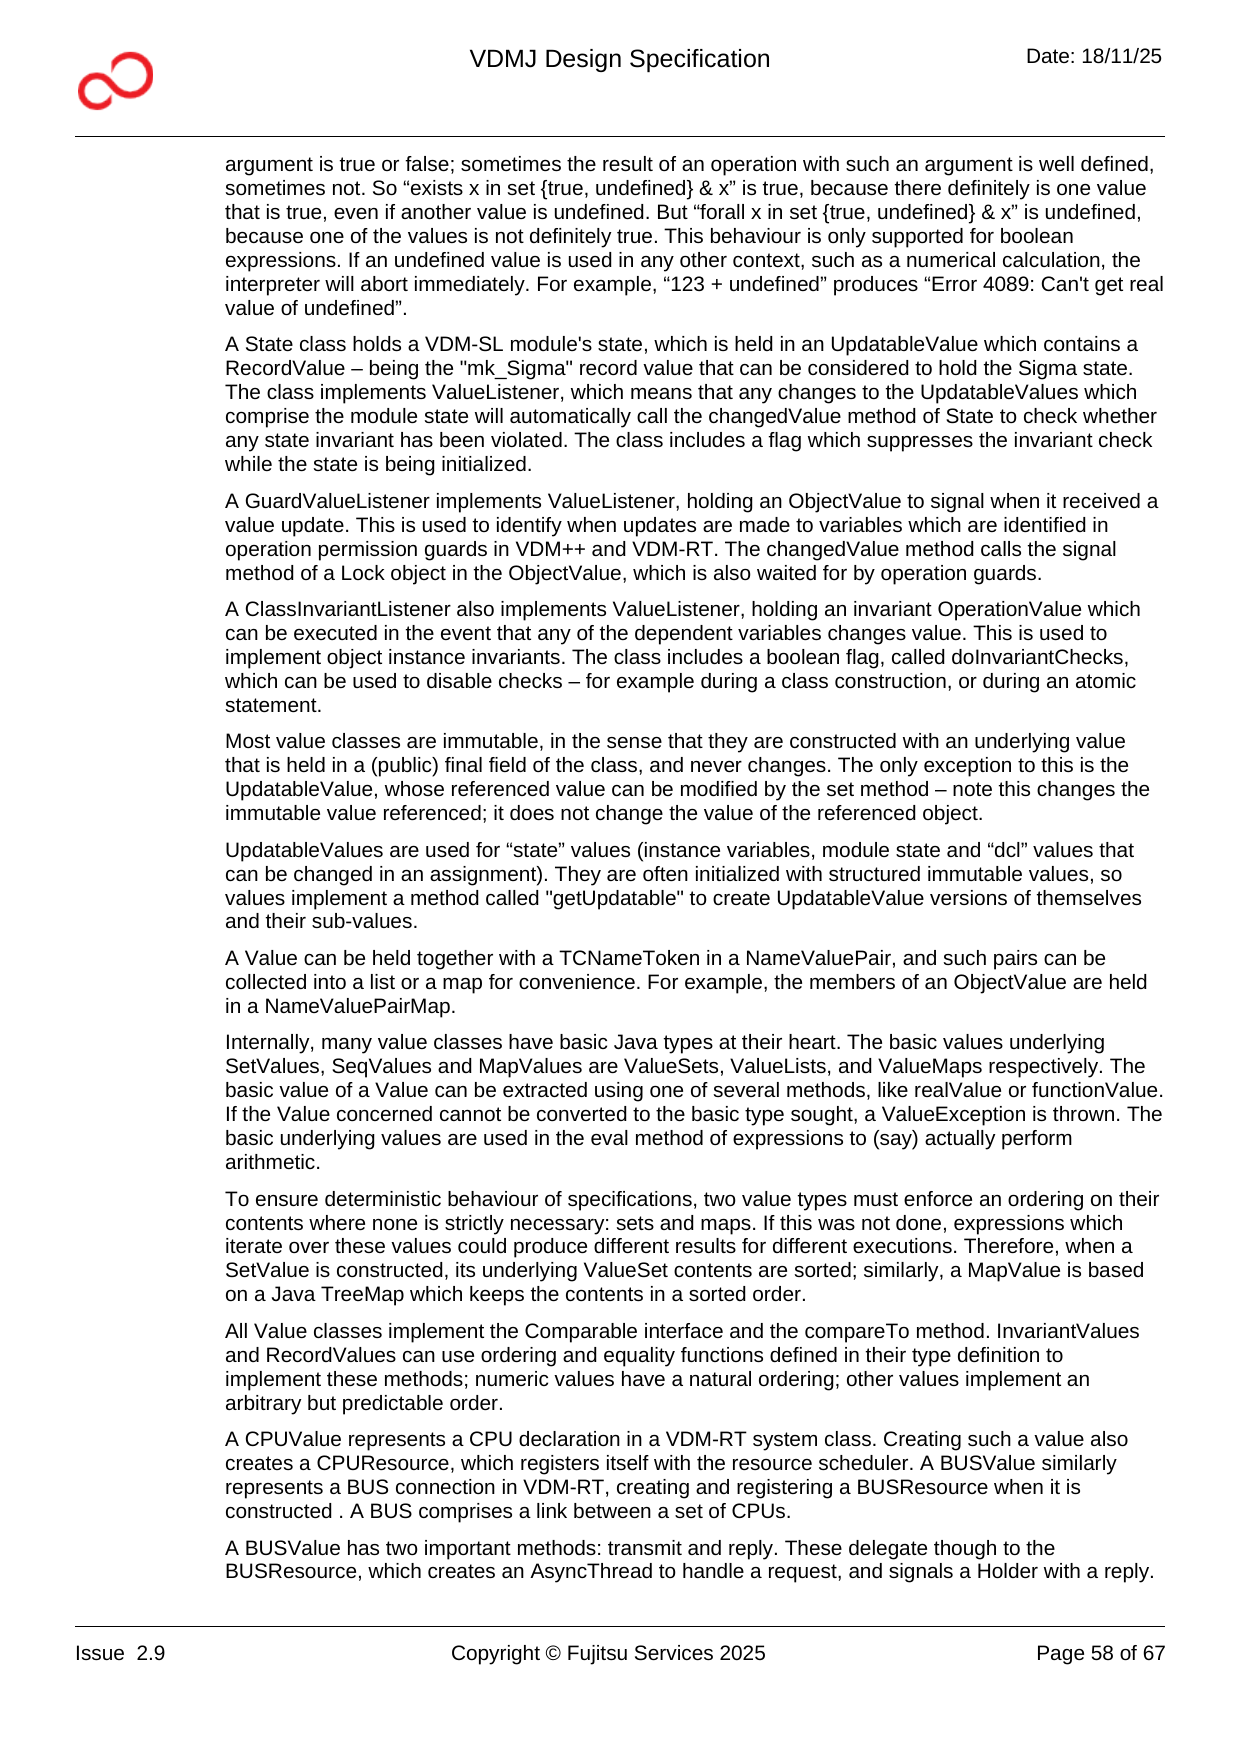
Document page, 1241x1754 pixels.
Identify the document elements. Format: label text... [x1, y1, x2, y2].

picture [78, 44, 153, 120]
text Most value classes are immutable, in the sense that they are constructed with an underlying value that is held in a (public) final field of the class, and never changes. The only exception to this is the UpdatableValue, whose referenced value can be modified by the set method – note this changes the immutable value referenced; it does not change the value of the referenced object. [225, 729, 1165, 825]
text A ClassInvariantListener also implements ValueListener, holding an invariant OperationValue which can be executed in the event that any of the dependent variables changes value. This is used to implement object instance invariants. The class includes a boolean flag, called doInvariantChecks, which can be used to disable checks – for example during a class construction, or during an atomic statement. [225, 597, 1165, 717]
text All Value classes implement the Comparable interface and the compareTo method. InvariantValues and RecordValues can use ordering and equality functions defined in their type definition to implement these methods; numeric values have a natural ordering; other values implement an arbitrary but predictable order. [225, 1319, 1165, 1415]
text A Value can be held together with a TCNameToken in a NameValuePair, and such pairs can be collected into a list or a map for convenience. For example, the members of an ObjectValue are held in a NameValuePairMap. [225, 946, 1165, 1018]
text argument is true or false; sometimes the result of an operation with such an argument is well defined, sometimes not. So “exists x in set {true, undefined} & x” is true, because there definitely is one value that is true, even if another value is undefined. But “forall x in set {true, undefined} & x” is undefined, because one of the values is not definitely true. This behaviour is only supported for boolean expressions. If an undefined value is used in any other context, such as a numerical calculation, the interpreter will abort immediately. For example, “123 + undefined” produces “Error 4089: Can't get real value of undefined”. [225, 152, 1165, 320]
text A GuardValueListener implements ValueListener, holding an ObjectValue to signal when it received a value update. This is used to identify when updates are made to variables which are identified in operation permission guards in VDM++ and VDM-RT. The changedValue method calls the signal method of a Lock object in the ObjectValue, which is also waited for by operation guards. [225, 489, 1165, 585]
text To ensure deterministic behaviour of specifications, two value types must enforce an ordering on their contents where none is strictly necessary: sets and maps. If this was not done, expressions which iterate over these values could produce different results for different executions. Therefore, when a SetValue is constructed, its underlying ValueSet contents are sorted; similarly, a MapValue is based on a Java TreeMap which keeps the contents in a sorted order. [225, 1187, 1165, 1307]
text Internally, many value classes have basic Java types at their heart. The basic values underlying SetValues, SeqValues and MapValues are ValueSets, ValueLists, and ValueMaps respectively. The basic value of a Value can be extracted using one of several methods, like realValue or functionValue. If the Value concerned cannot be converted to the basic type sought, a ValueException is thrown. The basic underlying values are used in the eval method of expressions to (say) actually perform arithmetic. [225, 1031, 1165, 1174]
text A BUSValue has two important methods: transmit and reply. These delegate though to the BUSResource, which creates an AsyncThread to handle a request, and signals a Holder with a reply. [225, 1536, 1165, 1584]
text UpdatableValues are used for “state” values (instance variables, module state and “dcl” values that can be changed in an assignment). They are often initialized with structured immutable values, so values implement a method called "getUpdatable" to create UpdatableValue versions of themselves and their sub-values. [225, 838, 1165, 934]
text A State class holds a VDM-SL module's state, which is held in an UpdatableValue which contains a RecordValue – being the "mk_Sigma" record value that can be considered to hold the Sigma state. The class implements ValueListener, which means that any changes to the UpdatableValues which comprise the module state will automatically call the changedValue method of State to check whether any state invariant has been violated. The class includes a flag which suppresses the invariant check while the state is being initialized. [225, 333, 1165, 476]
text A CPUValue represents a CPU declaration in a VDM-RT system class. Creating such a value also creates a CPUResource, which registers itself with the resource scheduler. A BUSValue similarly represents a BUS connection in VDM-RT, creating and registering a BUSResource when it is constructed . A BUS comprises a link between a set of CPUs. [225, 1427, 1165, 1523]
